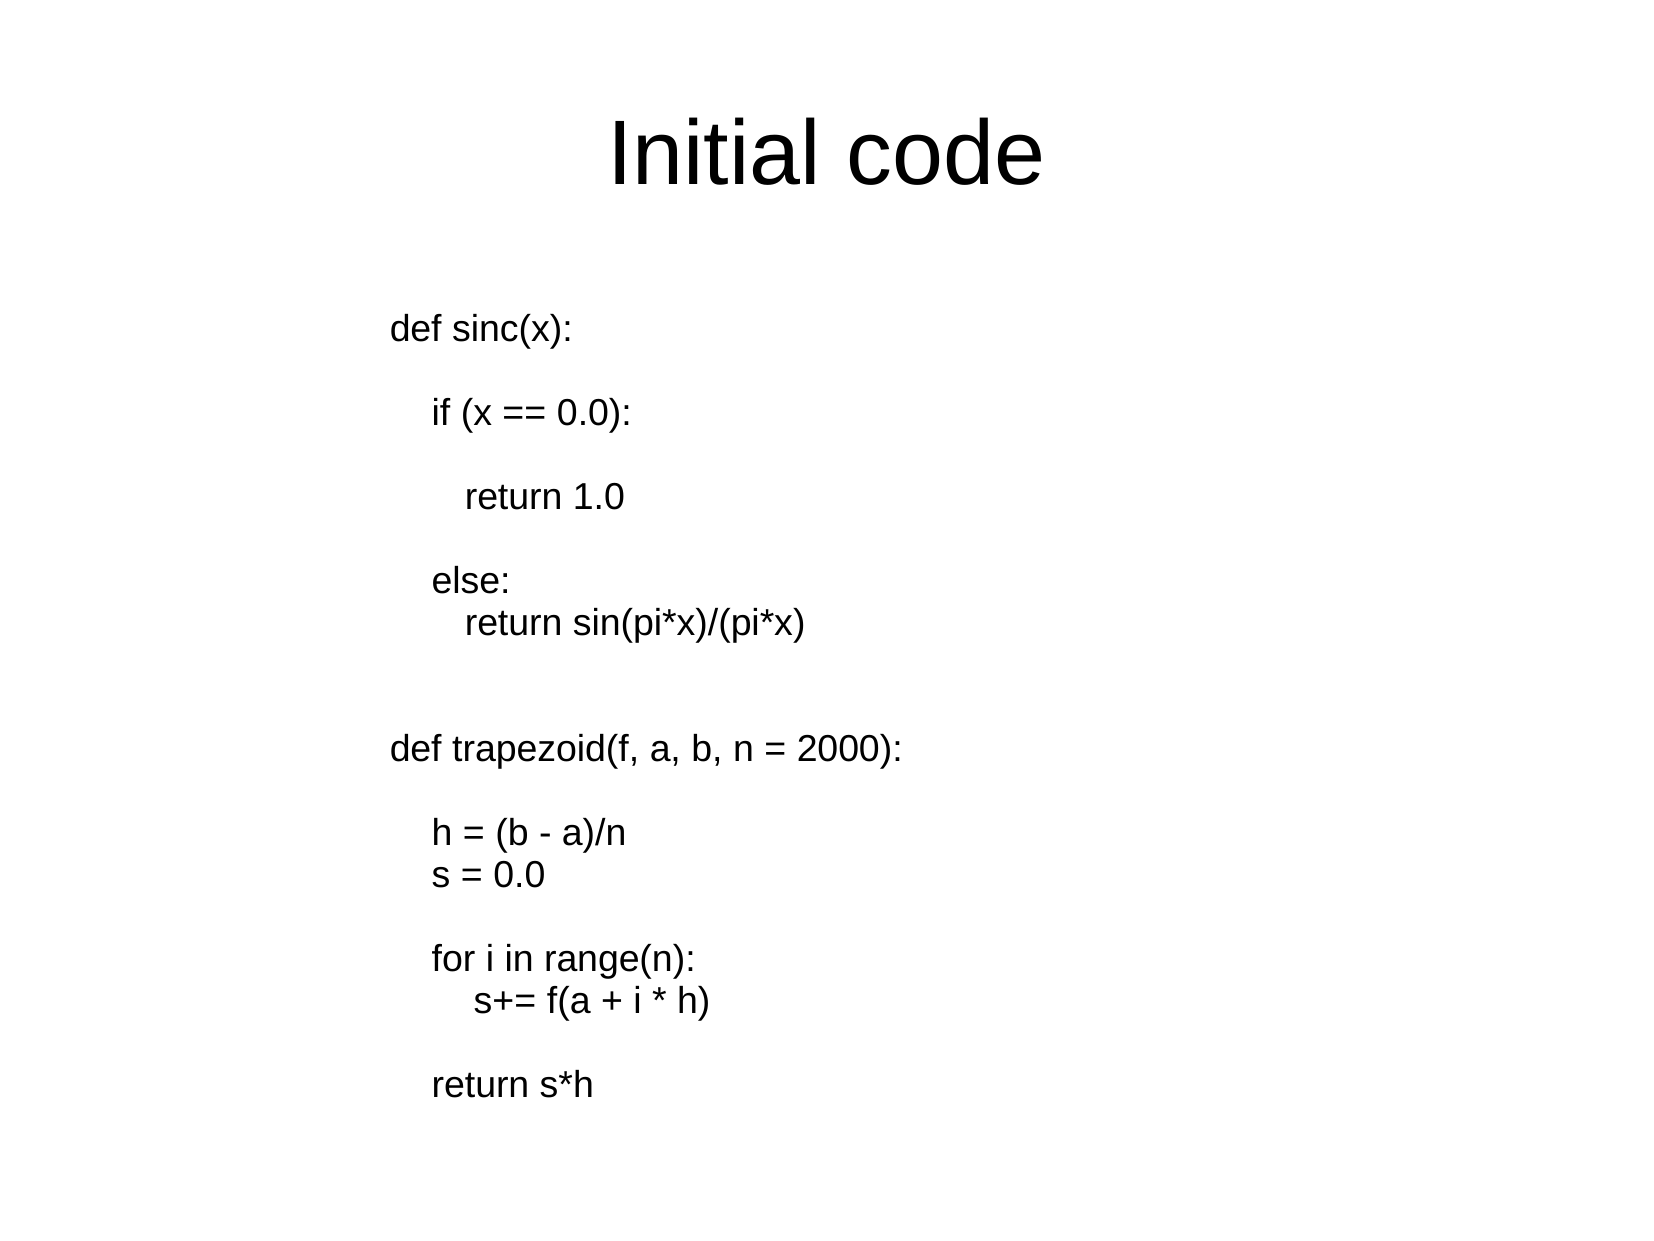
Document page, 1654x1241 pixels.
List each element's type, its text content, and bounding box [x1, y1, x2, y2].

title Initial code [82, 49, 1571, 257]
text_box def sinc(x): if (x == 0.0): return 1.0 else: return sin(pi*x)/(pi*x) def trapezoid(f, a, b, n = 2000): h = (b - a)/n s = 0.0 for i in range(n): s+= f(a + i * h) return s*h [375, 300, 1111, 1197]
